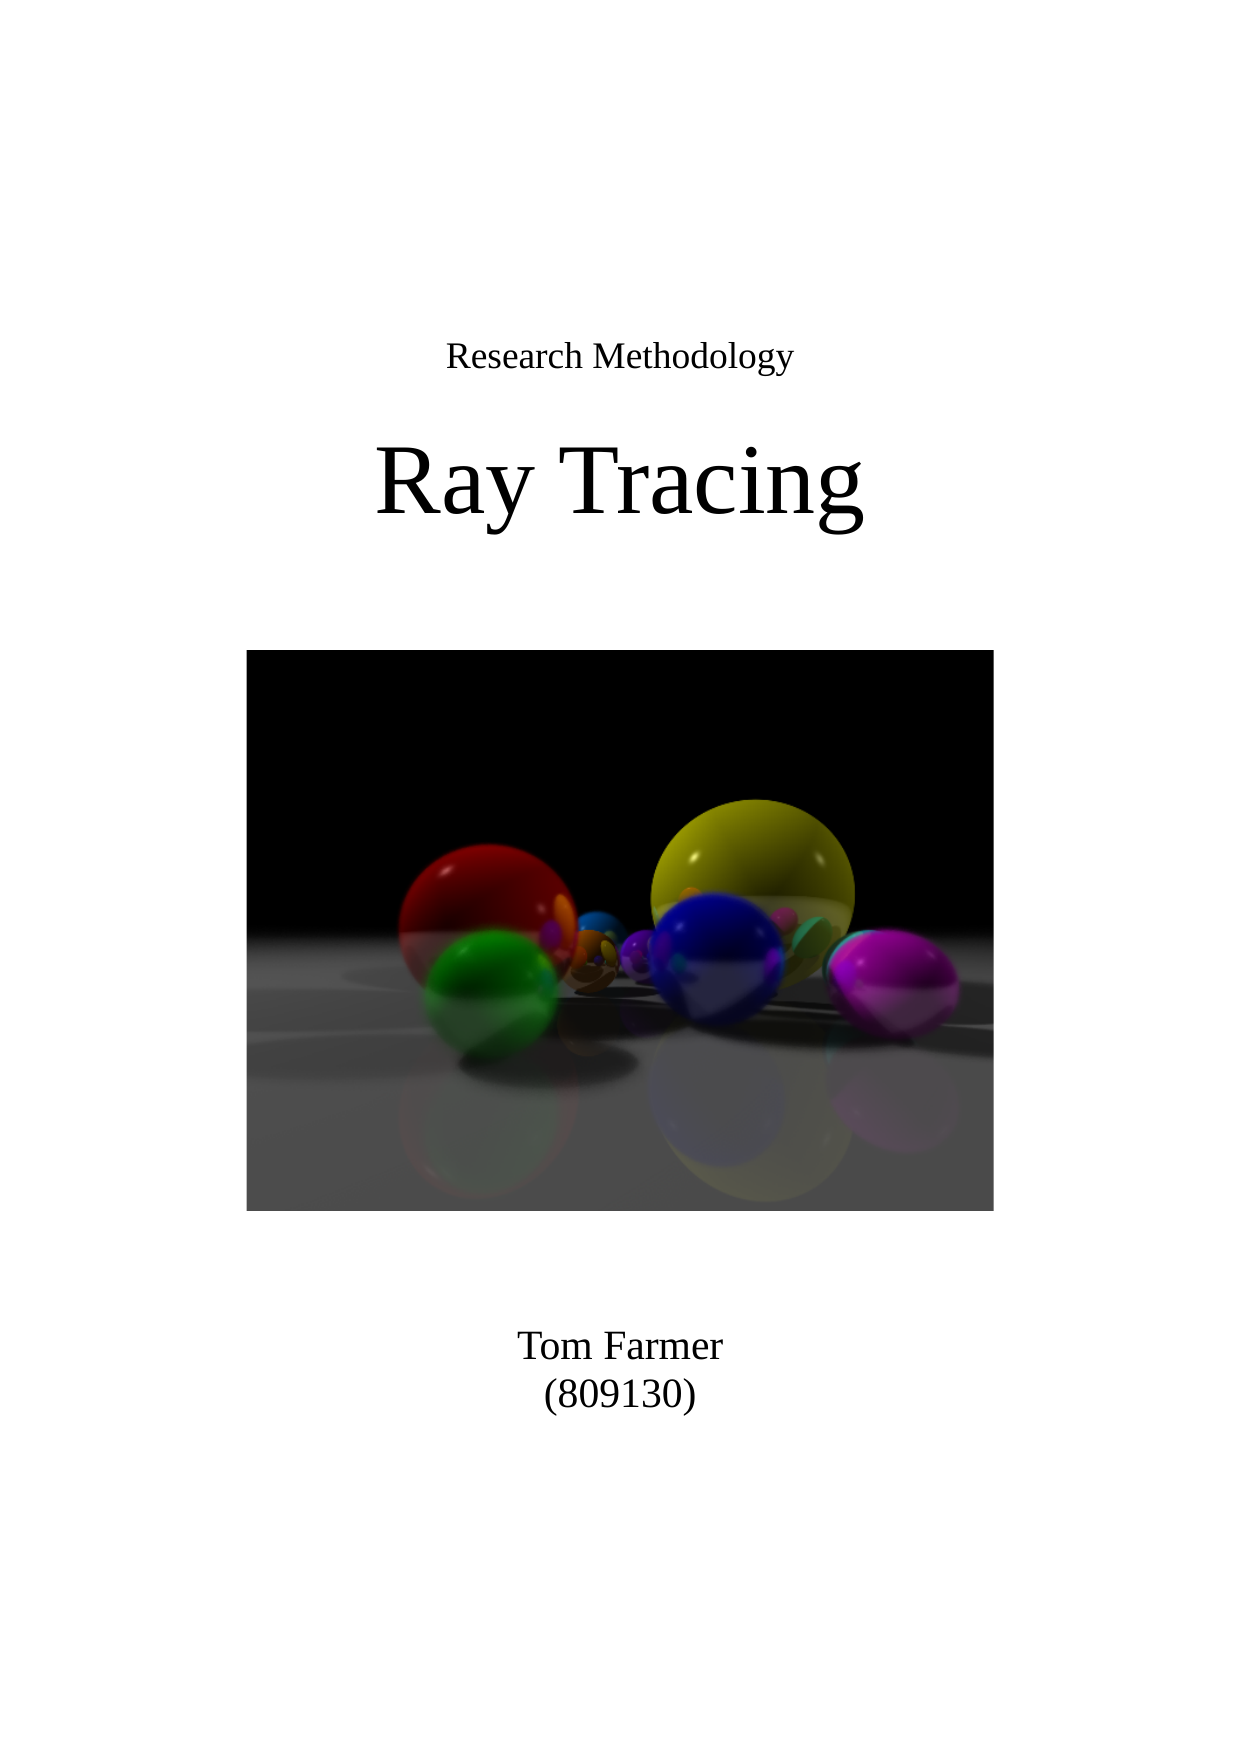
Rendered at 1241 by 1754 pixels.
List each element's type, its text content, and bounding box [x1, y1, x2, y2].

text Ray Tracing [118, 420, 1122, 535]
text (809130) [118, 1369, 1122, 1417]
text Research Methodology [118, 334, 1122, 377]
picture [246, 650, 994, 1211]
text Tom Farmer [118, 1321, 1122, 1369]
